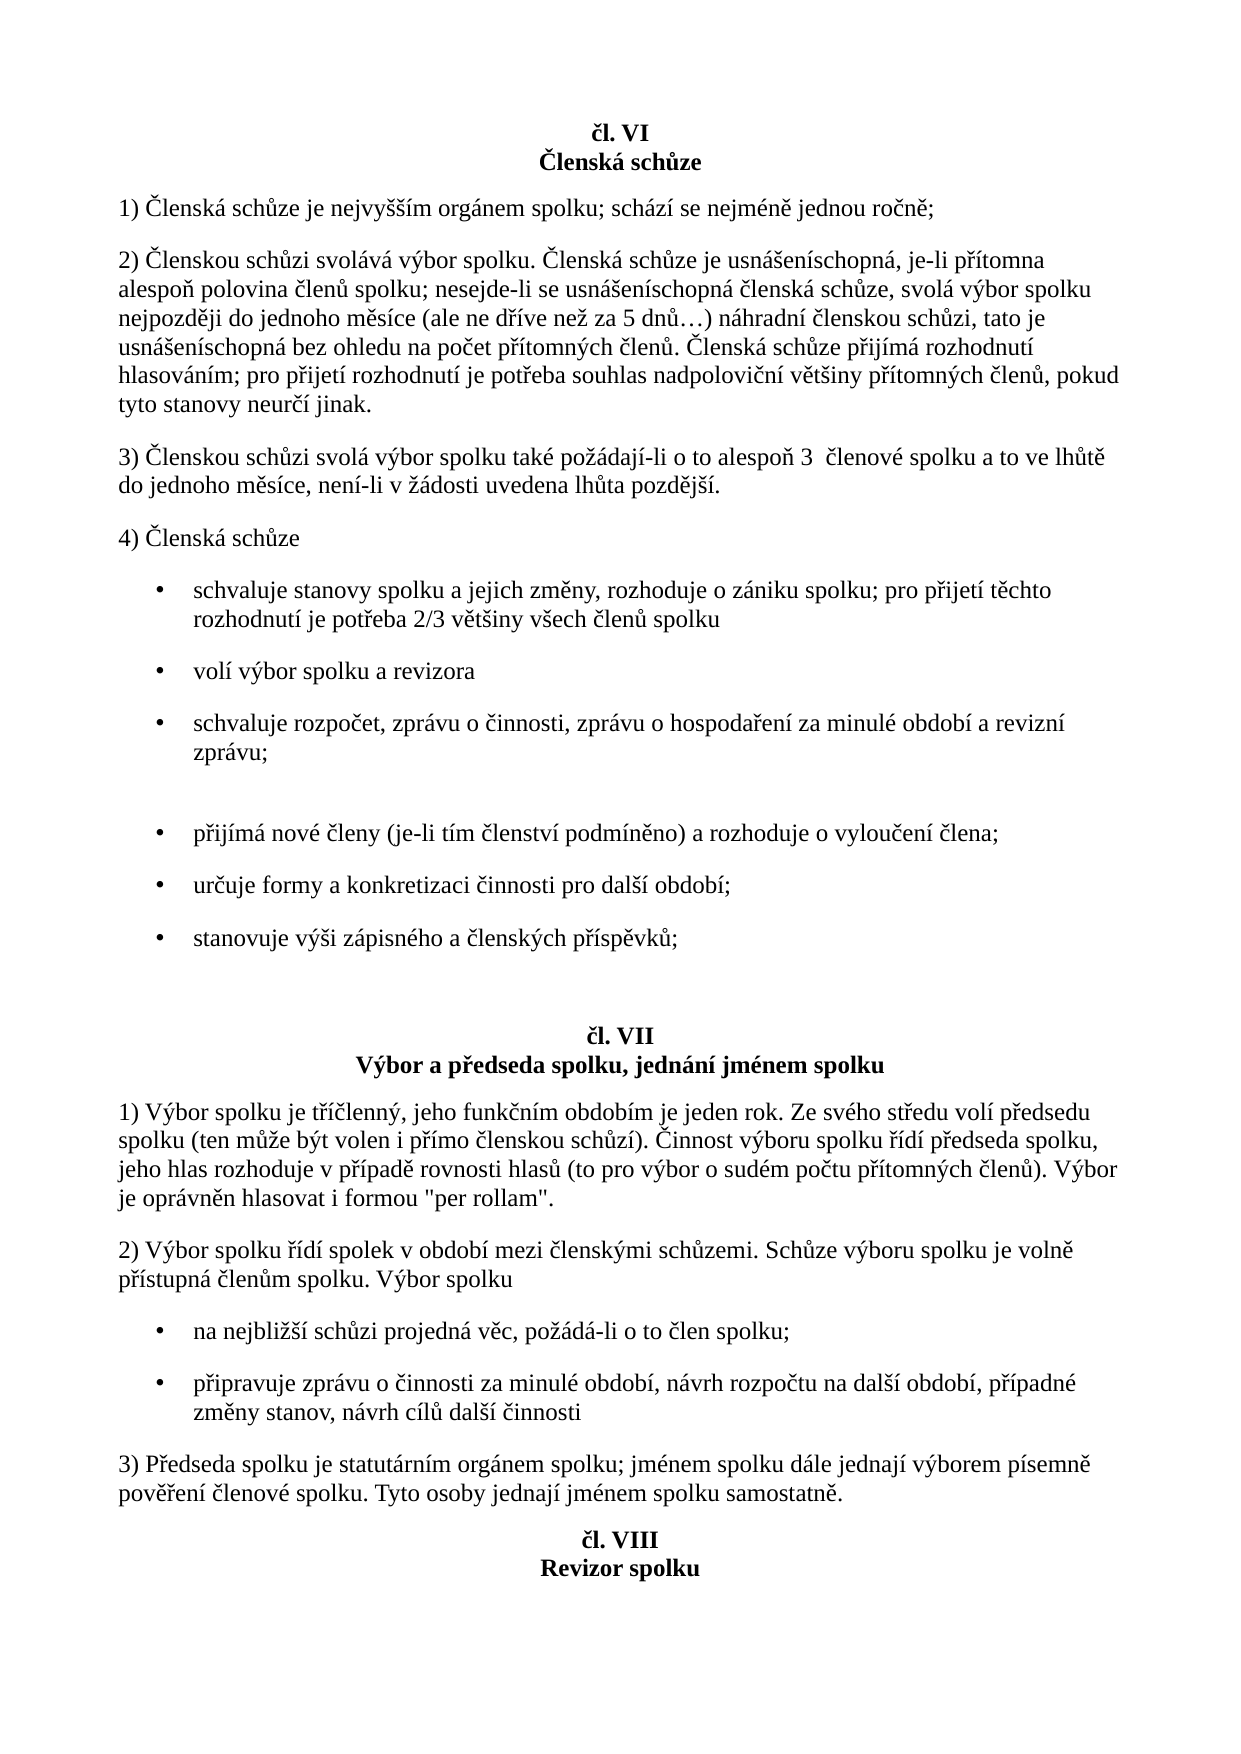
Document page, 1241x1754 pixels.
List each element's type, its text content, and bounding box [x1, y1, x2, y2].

list připravuje zprávu o činnosti za minulé období, návrh rozpočtu na další období, případné změny stanov, návrh cílů další činnosti [156, 1368, 1122, 1426]
list přijímá nové členy (je-li tím členství podmíněno) a rozhoduje o vyloučení člena; [156, 818, 1122, 847]
text 2) Členskou schůzi svolává výbor spolku. Členská schůze je usnášeníschopná, je-li přítomna alespoň polovina členů spolku; nesejde-li se usnášeníschopná členská schůze, svolá výbor spolku nejpozději do jednoho měsíce (ale ne dříve než za 5 dnů…) náhradní členskou schůzi, tato je usnášeníschopná bez ohledu na počet přítomných členů. Členská schůze přijímá rozhodnutí hlasováním; pro přijetí rozhodnutí je potřeba souhlas nadpoloviční většiny přítomných členů, pokud tyto stanovy neurčí jinak. [118, 246, 1122, 418]
text 4) Členská schůze [118, 523, 1122, 551]
list určuje formy a konkretizaci činnosti pro další období; [156, 870, 1122, 899]
text 1) Členská schůze je nejvyšším orgánem spolku; schází se nejméně jednou ročně; [118, 193, 1122, 222]
list na nejbližší schůzi projedná věc, požádá-li o to člen spolku; [156, 1316, 1122, 1345]
list schvaluje stanovy spolku a jejich změny, rozhoduje o zániku spolku; pro přijetí těchto rozhodnutí je potřeba 2/3 většiny všech členů spolku [156, 575, 1122, 632]
text 3) Předseda spolku je statutárním orgánem spolku; jménem spolku dále jednají výborem písemně pověření členové spolku. Tyto osoby jednají jménem spolku samostatně. [118, 1449, 1122, 1507]
text 2) Výbor spolku řídí spolek v období mezi členskými schůzemi. Schůze výboru spolku je volně přístupná členům spolku. Výbor spolku [118, 1235, 1122, 1293]
text 1) Výbor spolku je tříčlenný, jeho funkčním obdobím je jeden rok. Ze svého středu volí předsedu spolku (ten může být volen i přímo členskou schůzí). Činnost výboru spolku řídí předseda spolku, jeho hlas rozhoduje v případě rovnosti hlasů (to pro výbor o sudém počtu přítomných členů). Výbor je oprávněn hlasovat i formou "per rollam". [118, 1097, 1122, 1212]
text čl. VII Výbor a předseda spolku, jednání jménem spolku [118, 1021, 1122, 1079]
list stanovuje výši zápisného a členských příspěvků; [156, 923, 1122, 951]
text čl. VIII Revizor spolku [118, 1525, 1122, 1582]
list schvaluje rozpočet, zprávu o činnosti, zprávu o hospodaření za minulé období a revizní zprávu; [156, 708, 1122, 794]
text čl. VI Členská schůze [118, 118, 1122, 176]
text 3) Členskou schůzi svolá výbor spolku také požádají-li o to alespoň 3 členové spolku a to ve lhůtě do jednoho měsíce, není-li v žádosti uvedena lhůta pozdější. [118, 442, 1122, 499]
list volí výbor spolku a revizora [156, 656, 1122, 685]
